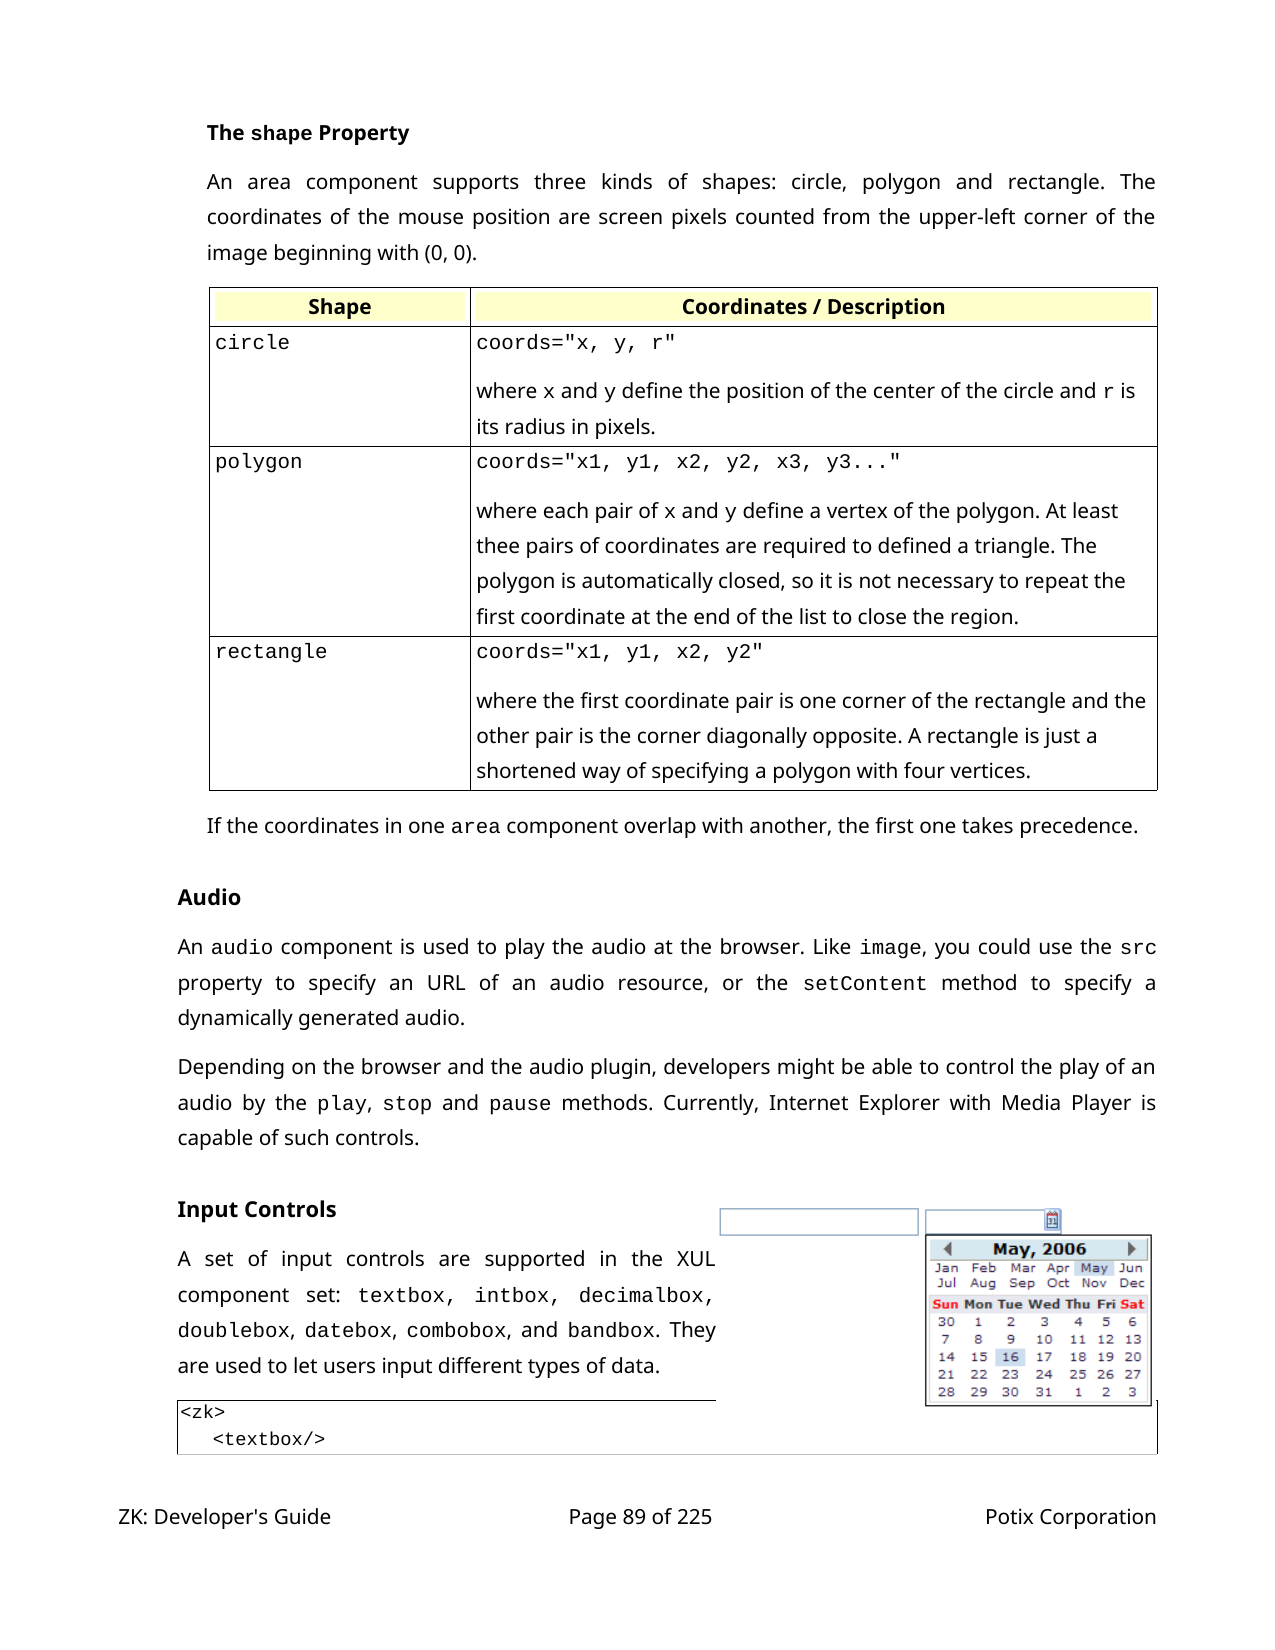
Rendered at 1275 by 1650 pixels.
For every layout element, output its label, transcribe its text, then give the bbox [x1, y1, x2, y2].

table_cell coords="x1, y1, x2, y2" where the first coordinate pair is one corner of the rectangle and the other pair is the corner diagonally opposite. A rectangle is just a shortened way of specifying a polygon with four vertices. [471, 637, 1157, 790]
table_cell coords="x, y, r" where x and y define the position of the center of the circle and r is its radius in pixels. [471, 327, 1157, 446]
text <textbox/> [178, 1427, 1157, 1454]
table_cell polygon [210, 447, 470, 636]
picture [716, 1202, 1157, 1409]
text <zk> [178, 1401, 1157, 1424]
subtitle Input Controls [177, 1194, 1157, 1224]
text An area component supports three kinds of shapes: circle, polygon and rectangle. The coordinates of the mouse position are screen pixels counted from the upper-left corner of the image beginning with (0, 0). [207, 167, 1157, 266]
subtitle Audio [177, 882, 1157, 912]
text If the coordinates in one area component overlap with another, the first one takes precedence. [207, 811, 1157, 839]
table_header Shape [210, 288, 470, 326]
table_cell circle [210, 327, 470, 446]
text A set of input controls are supported in the XUL component set: textbox, intbox, decimalbox, doublebox, datebox, combobox, and bandbox. They are used to let users input different types of data. [177, 1244, 716, 1379]
text Depending on the browser and the audio plugin, developers might be able to control the play of an audio by the play, stop and pause methods. Currently, Internet Explorer with Media Player is capable of such controls. [177, 1052, 1157, 1151]
text An audio component is used to play the audio at the browser. Like image, you could use the src property to specify an URL of an audio resource, or the setContent method to specify a dynamically generated audio. [177, 932, 1157, 1032]
subtitle The shape Property [207, 118, 1157, 147]
table_cell coords="x1, y1, x2, y2, x3, y3..." where each pair of x and y define a vertex of the polygon. At least thee pairs of coordinates are required to defined a triangle. The polygon is automatically closed, so it is not necessary to repeat the first coordinate at the end of the list to close the region. [471, 447, 1157, 636]
table_cell rectangle [210, 637, 470, 790]
table_header Coordinates / Description [471, 288, 1157, 326]
